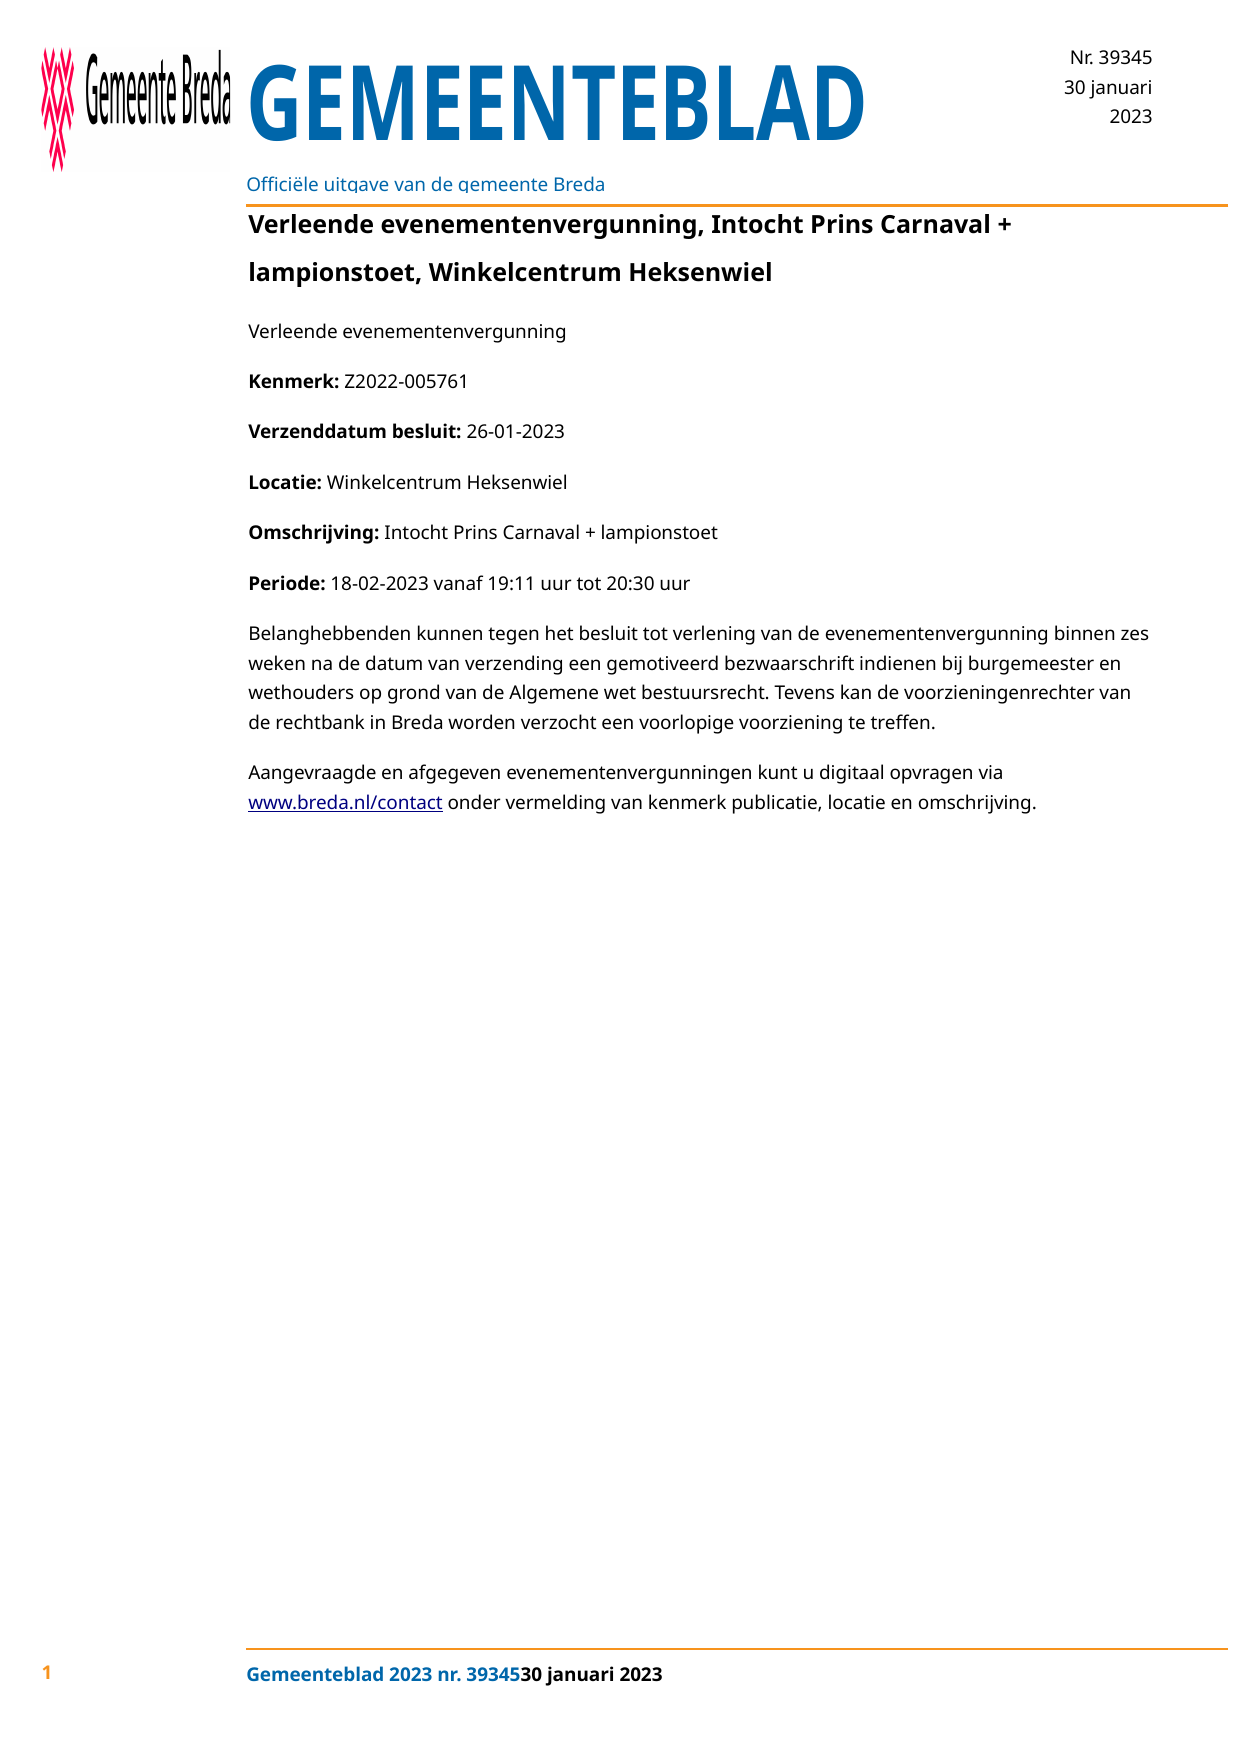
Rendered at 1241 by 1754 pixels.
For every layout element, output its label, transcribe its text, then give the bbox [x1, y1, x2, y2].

text Verleende evenementenvergunning [248, 318, 1152, 344]
text Verleende evenementenvergunning, Intocht Prins Carnaval + lampionstoet, Winkelcentrum Heksenwiel [248, 207, 1152, 288]
text Locatie: Winkelcentrum Heksenwiel [248, 469, 1152, 495]
text Aangevraagde en afgegeven evenementenvergunningen kunt u digitaal opvragen via www.breda.nl/contact onder vermelding van kenmerk publicatie, locatie en omschrijving. [248, 759, 1152, 815]
picture [41, 47, 231, 172]
text Verzenddatum besluit: 26-01-2023 [248, 419, 1152, 444]
text Belanghebbenden kunnen tegen het besluit tot verlening van de evenementenvergunning binnen zes weken na de datum van verzending een gemotiveerd bezwaarschrift indienen bij burgemeester en wethouders op grond van de Algemene wet bestuursrecht. Tevens kan de voorzieningenrechter van de rechtbank in Breda worden verzocht een voorlopige voorziening te treffen. [248, 620, 1152, 735]
text Periode: 18-02-2023 vanaf 19:11 uur tot 20:30 uur [248, 570, 1152, 596]
text Kenmerk: Z2022-005761 [248, 368, 1152, 394]
text Omschrijving: Intocht Prins Carnaval + lampionstoet [248, 519, 1152, 545]
